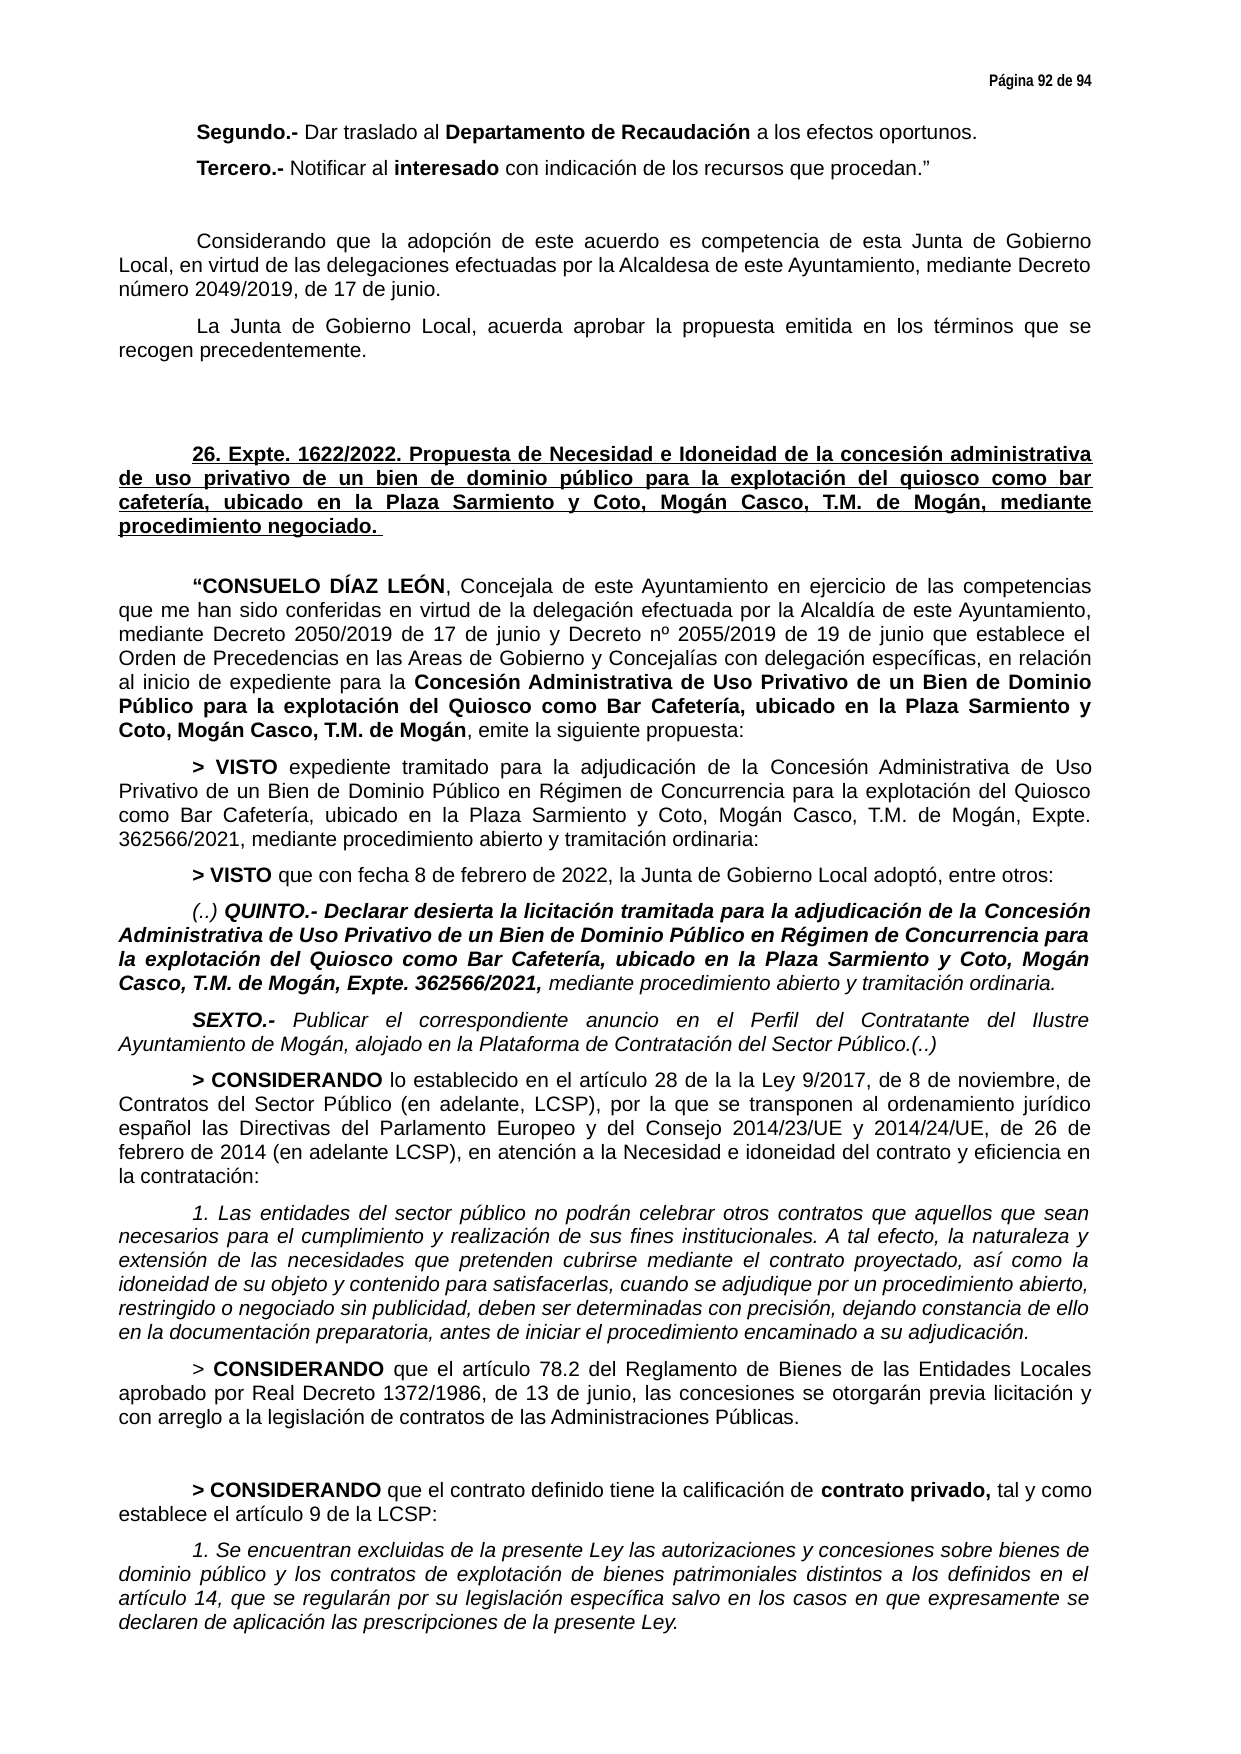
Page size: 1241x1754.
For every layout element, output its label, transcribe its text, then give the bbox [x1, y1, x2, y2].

text > VISTO expediente tramitado para la adjudicación de la Concesión Administrativa de Uso Privativo de un Bien de Dominio Público en Régimen de Concurrencia para la explotación del Quiosco como Bar Cafetería, ubicado en la Plaza Sarmiento y Coto, Mogán Casco, T.M. de Mogán, Expte. 362566/2021, mediante procedimiento abierto y tramitación ordinaria: [118, 754, 1092, 850]
text 1. Las entidades del sector público no podrán celebrar otros contratos que aquellos que sean necesarios para el cumplimiento y realización de sus fines institucionales. A tal efecto, la naturaleza y extensión de las necesidades que pretenden cubrirse mediante el contrato proyectado, así como la idoneidad de su objeto y contenido para satisfacerlas, cuando se adjudique por un procedimiento abierto, restringido o negociado sin publicidad, deben ser determinadas con precisión, dejando constancia de ello en la documentación preparatoria, antes de iniciar el procedimiento encaminado a su adjudicación. [118, 1200, 1092, 1344]
text “CONSUELO DÍAZ LEÓN, Concejala de este Ayuntamiento en ejercicio de las competencias que me han sido conferidas en virtud de la delegación efectuada por la Alcaldía de este Ayuntamiento, mediante Decreto 2050/2019 de 17 de junio y Decreto nº 2055/2019 de 19 de junio que establece el Orden de Precedencias en las Areas de Gobierno y Concejalías con delegación específicas, en relación al inicio de expediente para la Concesión Administrativa de Uso Privativo de un Bien de Dominio Público para la explotación del Quiosco como Bar Cafetería, ubicado en la Plaza Sarmiento y Coto, Mogán Casco, T.M. de Mogán, emite la siguiente propuesta: [118, 574, 1092, 742]
text 1. Se encuentran excluidas de la presente Ley las autorizaciones y concesiones sobre bienes de dominio público y los contratos de explotación de bienes patrimoniales distintos a los definidos en el artículo 14, que se regularán por su legislación específica salvo en los casos en que expresamente se declaren de aplicación las prescripciones de la presente Ley. [118, 1538, 1092, 1634]
text > CONSIDERANDO que el artículo 78.2 del Reglamento de Bienes de las Entidades Locales aprobado por Real Decreto 1372/1986, de 13 de junio, las concesiones se otorgarán previa licitación y con arreglo a la legislación de contratos de las Administraciones Públicas. [118, 1357, 1092, 1428]
text procedimiento negociado. [118, 512, 1092, 538]
text Tercero.- Notificar al interesado con indicación de los recursos que procedan.” [118, 156, 1092, 180]
text cafetería, ubicado en la Plaza Sarmiento y Coto, Mogán Casco, T.M. de Mogán, mediante [118, 488, 1092, 511]
text > VISTO que con fecha 8 de febrero de 2022, la Junta de Gobierno Local adoptó, entre otros: [118, 863, 1092, 887]
text > CONSIDERANDO lo establecido en el artículo 28 de la la Ley 9/2017, de 8 de noviembre, de Contratos del Sector Público (en adelante, LCSP), por la que se transponen al ordenamiento jurídico español las Directivas del Parlamento Europeo y del Consejo 2014/23/UE y 2014/24/UE, de 26 de febrero de 2014 (en adelante LCSP), en atención a la Necesidad e idoneidad del contrato y eficiencia en la contratación: [118, 1068, 1092, 1188]
text SEXTO.- Publicar el correspondiente anuncio en el Perfil del Contratante del Ilustre Ayuntamiento de Mogán, alojado en la Plataforma de Contratación del Sector Público.(..) [118, 1008, 1092, 1056]
text Considerando que la adopción de este acuerdo es competencia de esta Junta de Gobierno Local, en virtud de las delegaciones efectuadas por la Alcaldesa de este Ayuntamiento, mediante Decreto número 2049/2019, de 17 de junio. [118, 229, 1092, 301]
text Segundo.- Dar traslado al Departamento de Recaudación a los efectos oportunos. [118, 120, 1092, 144]
text > CONSIDERANDO que el contrato definido tiene la calificación de contrato privado, tal y como establece el artículo 9 de la LCSP: [118, 1477, 1092, 1525]
text 26. Expte. 1622/2022. Propuesta de Necesidad e Idoneidad de la concesión administrativa de uso privativo de un bien de dominio público para la explotación del quiosco como bar [118, 442, 1092, 487]
text (..) QUINTO.- Declarar desierta la licitación tramitada para la adjudicación de la Concesión Administrativa de Uso Privativo de un Bien de Dominio Público en Régimen de Concurrencia para la explotación del Quiosco como Bar Cafetería, ubicado en la Plaza Sarmiento y Coto, Mogán Casco, T.M. de Mogán, Expte. 362566/2021, mediante procedimiento abierto y tramitación ordinaria. [118, 899, 1092, 995]
text La Junta de Gobierno Local, acuerda aprobar la propuesta emitida en los términos que se recogen precedentemente. [118, 313, 1092, 361]
